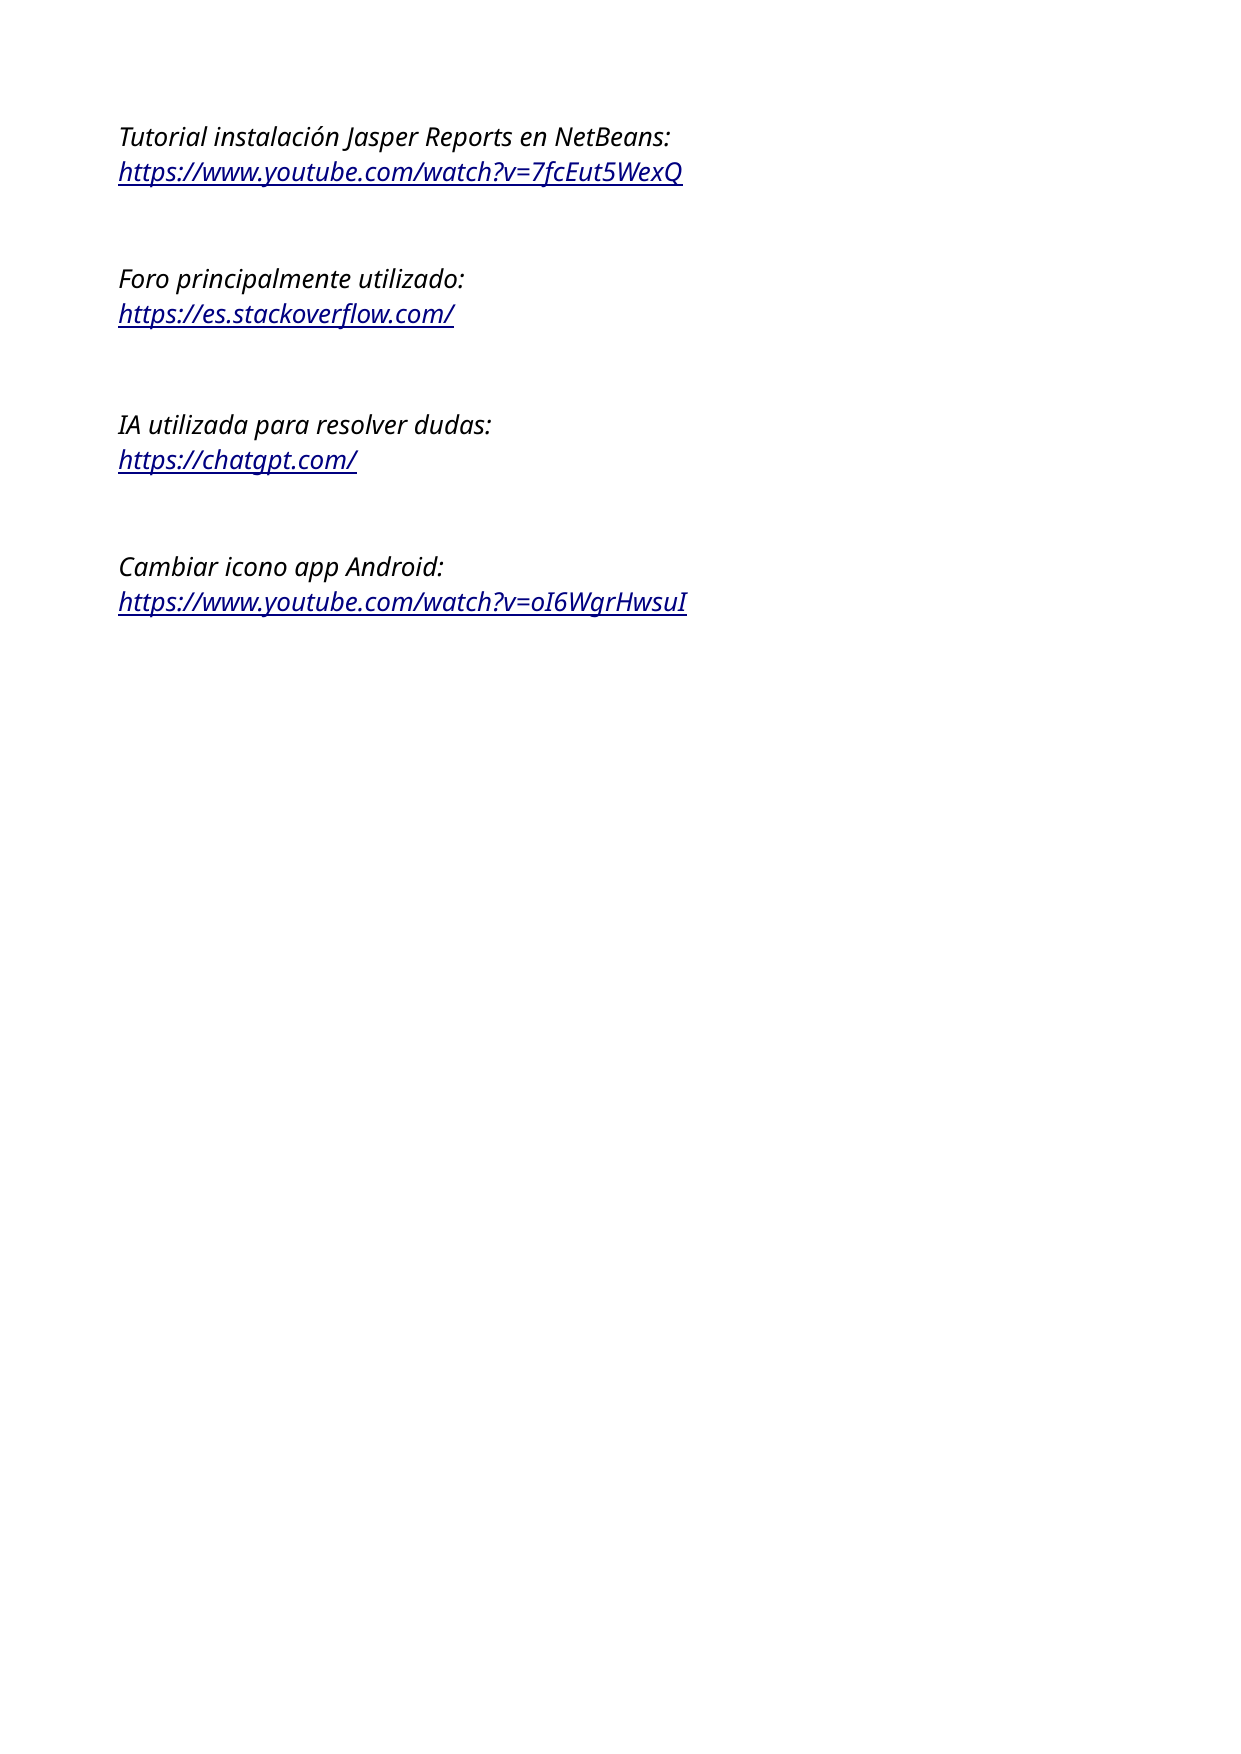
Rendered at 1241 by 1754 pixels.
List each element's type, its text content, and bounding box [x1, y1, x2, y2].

text https://es.stackoverflow.com/ [118, 296, 1122, 331]
text Tutorial instalación Jasper Reports en NetBeans: [118, 118, 1122, 154]
text https://www.youtube.com/watch?v=7fcEut5WexQ [118, 154, 1122, 189]
text https://chatgpt.com/ [118, 442, 1122, 477]
text IA utilizada para resolver dudas: [118, 406, 1122, 442]
text Foro principalmente utilizado: [118, 260, 1122, 296]
text Cambiar icono app Android: https://www.youtube.com/watch?v=oI6WgrHwsuI [118, 548, 1122, 619]
